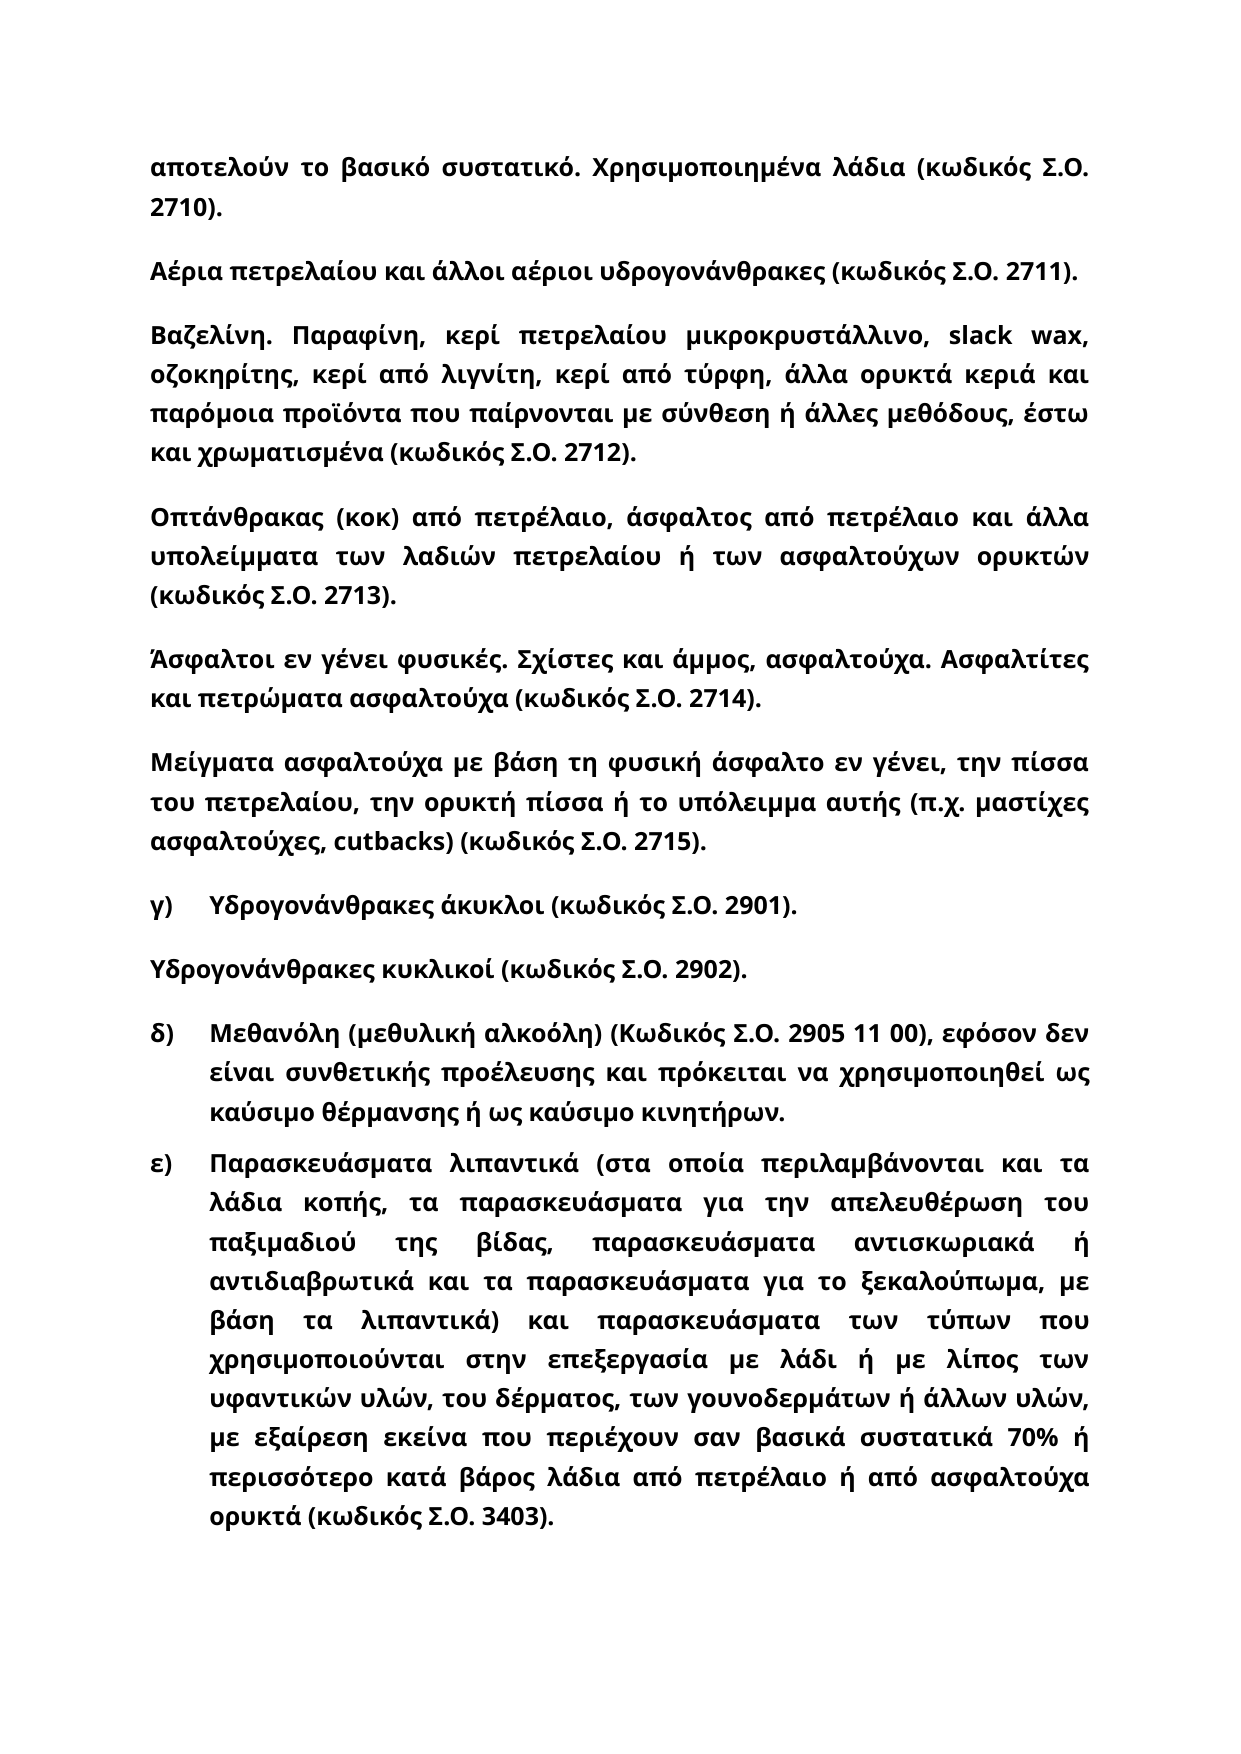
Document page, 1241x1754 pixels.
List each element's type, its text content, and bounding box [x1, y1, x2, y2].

text Οπτάνθρακας (κοκ) από πετρέλαιο, άσφαλτος από πετρέλαιο και άλλα υπολείμματα των λαδιών πετρελαίου ή των ασφαλτούχων ορυκτών (κωδικός Σ.Ο. 2713). [150, 499, 1090, 612]
text αποτελούν το βασικό συστατικό. Χρησιμοποιημένα λάδια (κωδικός Σ.Ο. 2710). [150, 150, 1090, 223]
list δ) Μεθανόλη (μεθυλική αλκοόλη) (Κωδικός Σ.Ο. 2905 11 00), εφόσον δεν είναι συνθετικής προέλευσης και πρόκειται να χρησιμοποιηθεί ως καύσιμο θέρμανσης ή ως καύσιμο κινητήρων. [150, 1016, 1090, 1128]
list ε) Παρασκευάσματα λιπαντικά (στα οποία περιλαμβάνονται και τα λάδια κοπής, τα παρασκευάσματα για την απελευθέρωση του παξιμαδιού της βίδας, παρασκευάσματα αντισκωριακά ή αντιδιαβρωτικά και τα παρασκευάσματα για το ξεκαλούπωμα, με βάση τα λιπαντικά) και παρασκευάσματα των τύπων που χρησιμοποιούνται στην επεξεργασία με λάδι ή με λίπος των υφαντικών υλών, του δέρματος, των γουνοδερμάτων ή άλλων υλών, με εξαίρεση εκείνα που περιέχουν σαν βασικά συστατικά 70% ή περισσότερο κατά βάρος λάδια από πετρέλαιο ή από ασφαλτούχα ορυκτά (κωδικός Σ.Ο. 3403). [150, 1146, 1090, 1532]
text Άσφαλτοι εν γένει φυσικές. Σχίστες και άμμος, ασφαλτούχα. Ασφαλτίτες και πετρώματα ασφαλτούχα (κωδικός Σ.Ο. 2714). [150, 642, 1090, 715]
text Υδρογονάνθρακες κυκλικοί (κωδικός Σ.Ο. 2902). [150, 952, 1090, 986]
text Βαζελίνη. Παραφίνη, κερί πετρελαίου μικροκρυστάλλινο, slack wax, οζοκηρίτης, κερί από λιγνίτη, κερί από τύρφη, άλλα ορυκτά κεριά και παρόμοια προϊόντα που παίρνονται με σύνθεση ή άλλες μεθόδους, έστω και χρωματισμένα (κωδικός Σ.Ο. 2712). [150, 317, 1090, 469]
list γ) Υδρογονάνθρακες άκυκλοι (κωδικός Σ.Ο. 2901). [150, 887, 1090, 922]
text Μείγματα ασφαλτούχα με βάση τη φυσική άσφαλτο εν γένει, την πίσσα του πετρελαίου, την ορυκτή πίσσα ή το υπόλειμμα αυτής (π.χ. μαστίχες ασφαλτούχες, cutbacks) (κωδικός Σ.Ο. 2715). [150, 745, 1090, 857]
text Αέρια πετρελαίου και άλλοι αέριοι υδρογονάνθρακες (κωδικός Σ.Ο. 2711). [150, 253, 1090, 287]
